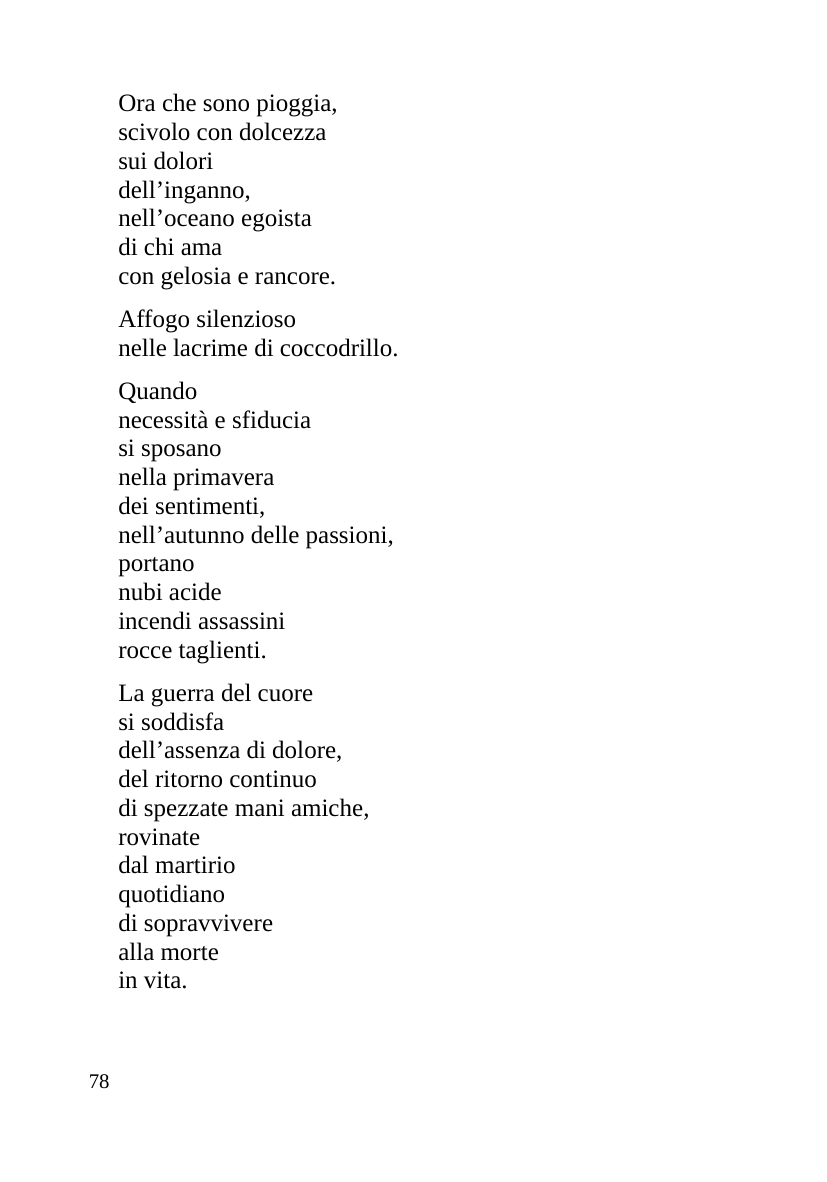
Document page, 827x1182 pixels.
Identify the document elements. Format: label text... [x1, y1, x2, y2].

text necessità e sfiducia [88, 405, 738, 433]
text nelle lacrime di coccodrillo. [88, 333, 738, 362]
text sui dolori [88, 146, 738, 175]
text nell’oceano egoista [88, 203, 738, 232]
text del ritorno continuo [88, 764, 738, 793]
text di sopravvivere [88, 908, 738, 937]
text si soddisfa [88, 707, 738, 735]
text nubi acide [88, 577, 738, 606]
text di chi ama [88, 232, 738, 261]
text si sposano [88, 433, 738, 462]
text Quando [88, 376, 738, 405]
text con gelosia e rancore. [88, 261, 738, 290]
text quotidiano [88, 879, 738, 908]
text rovinate [88, 822, 738, 850]
text nella primavera [88, 462, 738, 491]
text portano [88, 548, 738, 577]
text incendi assassini [88, 606, 738, 635]
text Affogo silenzioso [88, 304, 738, 333]
text nell’autunno delle passioni, [88, 520, 738, 548]
text La guerra del cuore [88, 678, 738, 707]
text alla morte [88, 937, 738, 965]
text Ora che sono pioggia, [88, 88, 738, 117]
text di spezzate mani amiche, [88, 793, 738, 822]
text scivolo con dolcezza [88, 117, 738, 146]
text dell’assenza di dolore, [88, 735, 738, 764]
text dei sentimenti, [88, 491, 738, 520]
text dal martirio [88, 850, 738, 879]
text dell’inganno, [88, 175, 738, 203]
text in vita. [88, 965, 738, 994]
text rocce taglienti. [88, 635, 738, 663]
